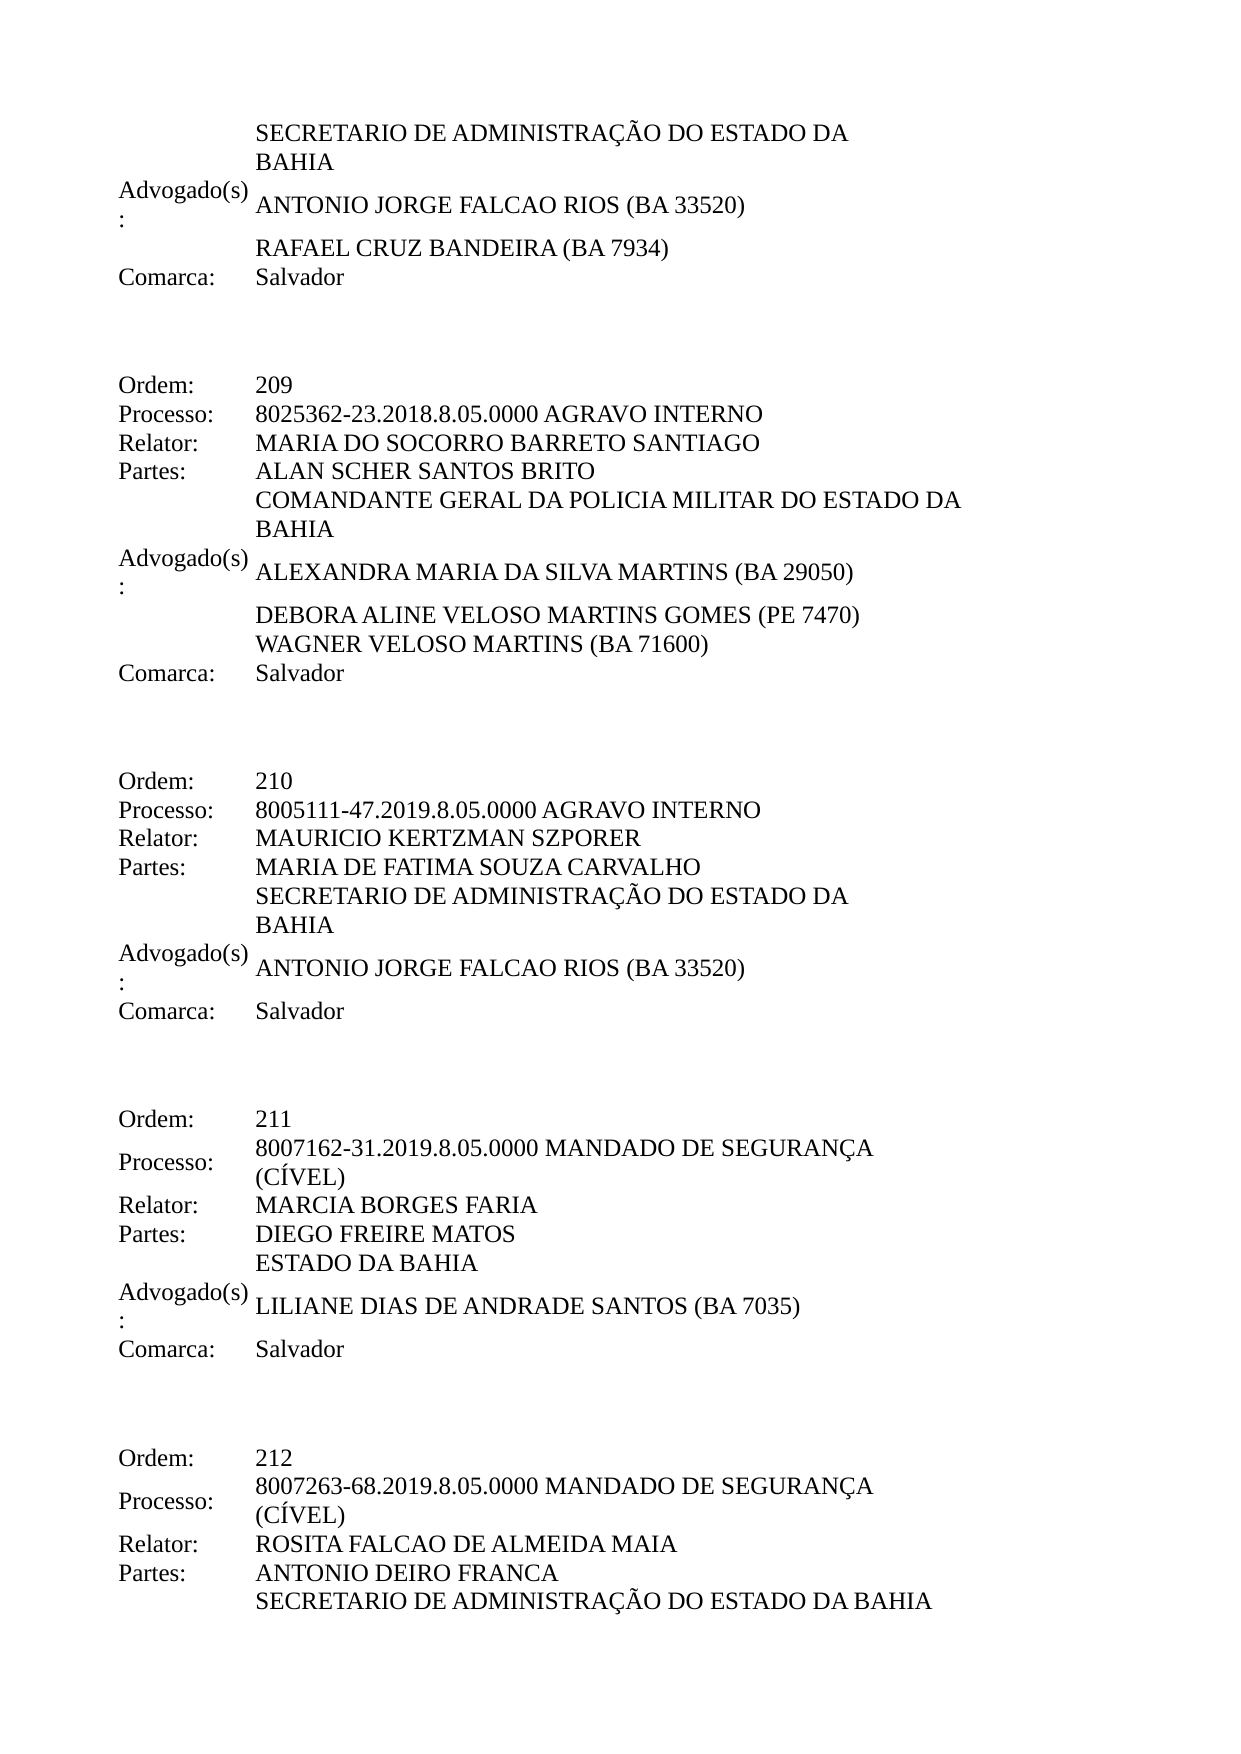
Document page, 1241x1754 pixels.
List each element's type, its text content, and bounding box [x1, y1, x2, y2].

table_cell [118, 233, 255, 262]
table_cell ANTONIO JORGE FALCAO RIOS (BA 33520) [255, 176, 932, 233]
table_cell 8007162-31.2019.8.05.0000 MANDADO DE SEGURANÇA (CÍVEL) [255, 1133, 969, 1191]
table_cell Processo: [118, 1471, 255, 1529]
table_cell ROSITA FALCAO DE ALMEIDA MAIA [255, 1529, 969, 1558]
table_cell 8005111-47.2019.8.05.0000 AGRAVO INTERNO [255, 795, 932, 823]
table_header Ordem: [118, 766, 255, 795]
table_header Ordem: [118, 1104, 255, 1133]
table_cell Partes: [118, 852, 255, 881]
table_cell [118, 881, 255, 938]
table_cell MAURICIO KERTZMAN SZPORER [255, 824, 932, 852]
table_cell RAFAEL CRUZ BANDEIRA (BA 7934) [255, 233, 932, 262]
table_cell SECRETARIO DE ADMINISTRAÇÃO DO ESTADO DA BAHIA [255, 118, 932, 176]
table_cell MARIA DE FATIMA SOUZA CARVALHO [255, 852, 932, 881]
table_cell Salvador [255, 262, 932, 291]
table_cell WAGNER VELOSO MARTINS (BA 71600) [255, 629, 1041, 658]
table_cell Partes: [118, 1219, 255, 1248]
table_cell Salvador [255, 996, 932, 1025]
table_cell SECRETARIO DE ADMINISTRAÇÃO DO ESTADO DA BAHIA [255, 881, 932, 938]
table_cell ALEXANDRA MARIA DA SILVA MARTINS (BA 29050) [255, 543, 1041, 600]
table_cell Relator: [118, 824, 255, 852]
table_header 210 [255, 766, 932, 795]
table_header Ordem: [118, 1443, 255, 1471]
table_cell [118, 629, 255, 658]
table_cell DEBORA ALINE VELOSO MARTINS GOMES (PE 7470) [255, 600, 1041, 629]
table_cell 8007263-68.2019.8.05.0000 MANDADO DE SEGURANÇA (CÍVEL) [255, 1471, 969, 1529]
table_cell Comarca: [118, 996, 255, 1025]
table_cell DIEGO FREIRE MATOS [255, 1219, 969, 1248]
table_cell Relator: [118, 428, 255, 456]
table_cell Salvador [255, 658, 1041, 686]
table_cell MARCIA BORGES FARIA [255, 1191, 969, 1219]
table_cell Processo: [118, 795, 255, 823]
table_cell ANTONIO DEIRO FRANCA [255, 1558, 969, 1586]
table_cell Partes: [118, 456, 255, 485]
table_cell Relator: [118, 1529, 255, 1558]
table_cell 8025362-23.2018.8.05.0000 AGRAVO INTERNO [255, 399, 1041, 428]
table_cell LILIANE DIAS DE ANDRADE SANTOS (BA 7035) [255, 1277, 969, 1334]
table_cell Relator: [118, 1191, 255, 1219]
table_cell Partes: [118, 1558, 255, 1586]
table_cell MARIA DO SOCORRO BARRETO SANTIAGO [255, 428, 1041, 456]
table_cell [118, 1586, 255, 1615]
table_cell SECRETARIO DE ADMINISTRAÇÃO DO ESTADO DA BAHIA [255, 1586, 969, 1615]
table_cell Salvador [255, 1334, 969, 1363]
table_cell [118, 1248, 255, 1277]
table_cell [118, 485, 255, 543]
table_cell Advogado(s): [118, 939, 255, 996]
table_cell Comarca: [118, 1334, 255, 1363]
table_cell ALAN SCHER SANTOS BRITO [255, 456, 1041, 485]
table_cell [118, 118, 255, 176]
table_cell Processo: [118, 399, 255, 428]
table_cell Advogado(s): [118, 176, 255, 233]
table_header 212 [255, 1443, 969, 1471]
table_cell COMANDANTE GERAL DA POLICIA MILITAR DO ESTADO DA BAHIA [255, 485, 1041, 543]
table_cell ANTONIO JORGE FALCAO RIOS (BA 33520) [255, 939, 932, 996]
table_cell [118, 600, 255, 629]
table_cell Comarca: [118, 658, 255, 686]
table_cell Advogado(s): [118, 543, 255, 600]
table_cell Comarca: [118, 262, 255, 291]
table_header 211 [255, 1104, 969, 1133]
table_cell Advogado(s): [118, 1277, 255, 1334]
table_header Ordem: [118, 370, 255, 399]
table_cell Processo: [118, 1133, 255, 1191]
table_cell ESTADO DA BAHIA [255, 1248, 969, 1277]
table_header 209 [255, 370, 1041, 399]
